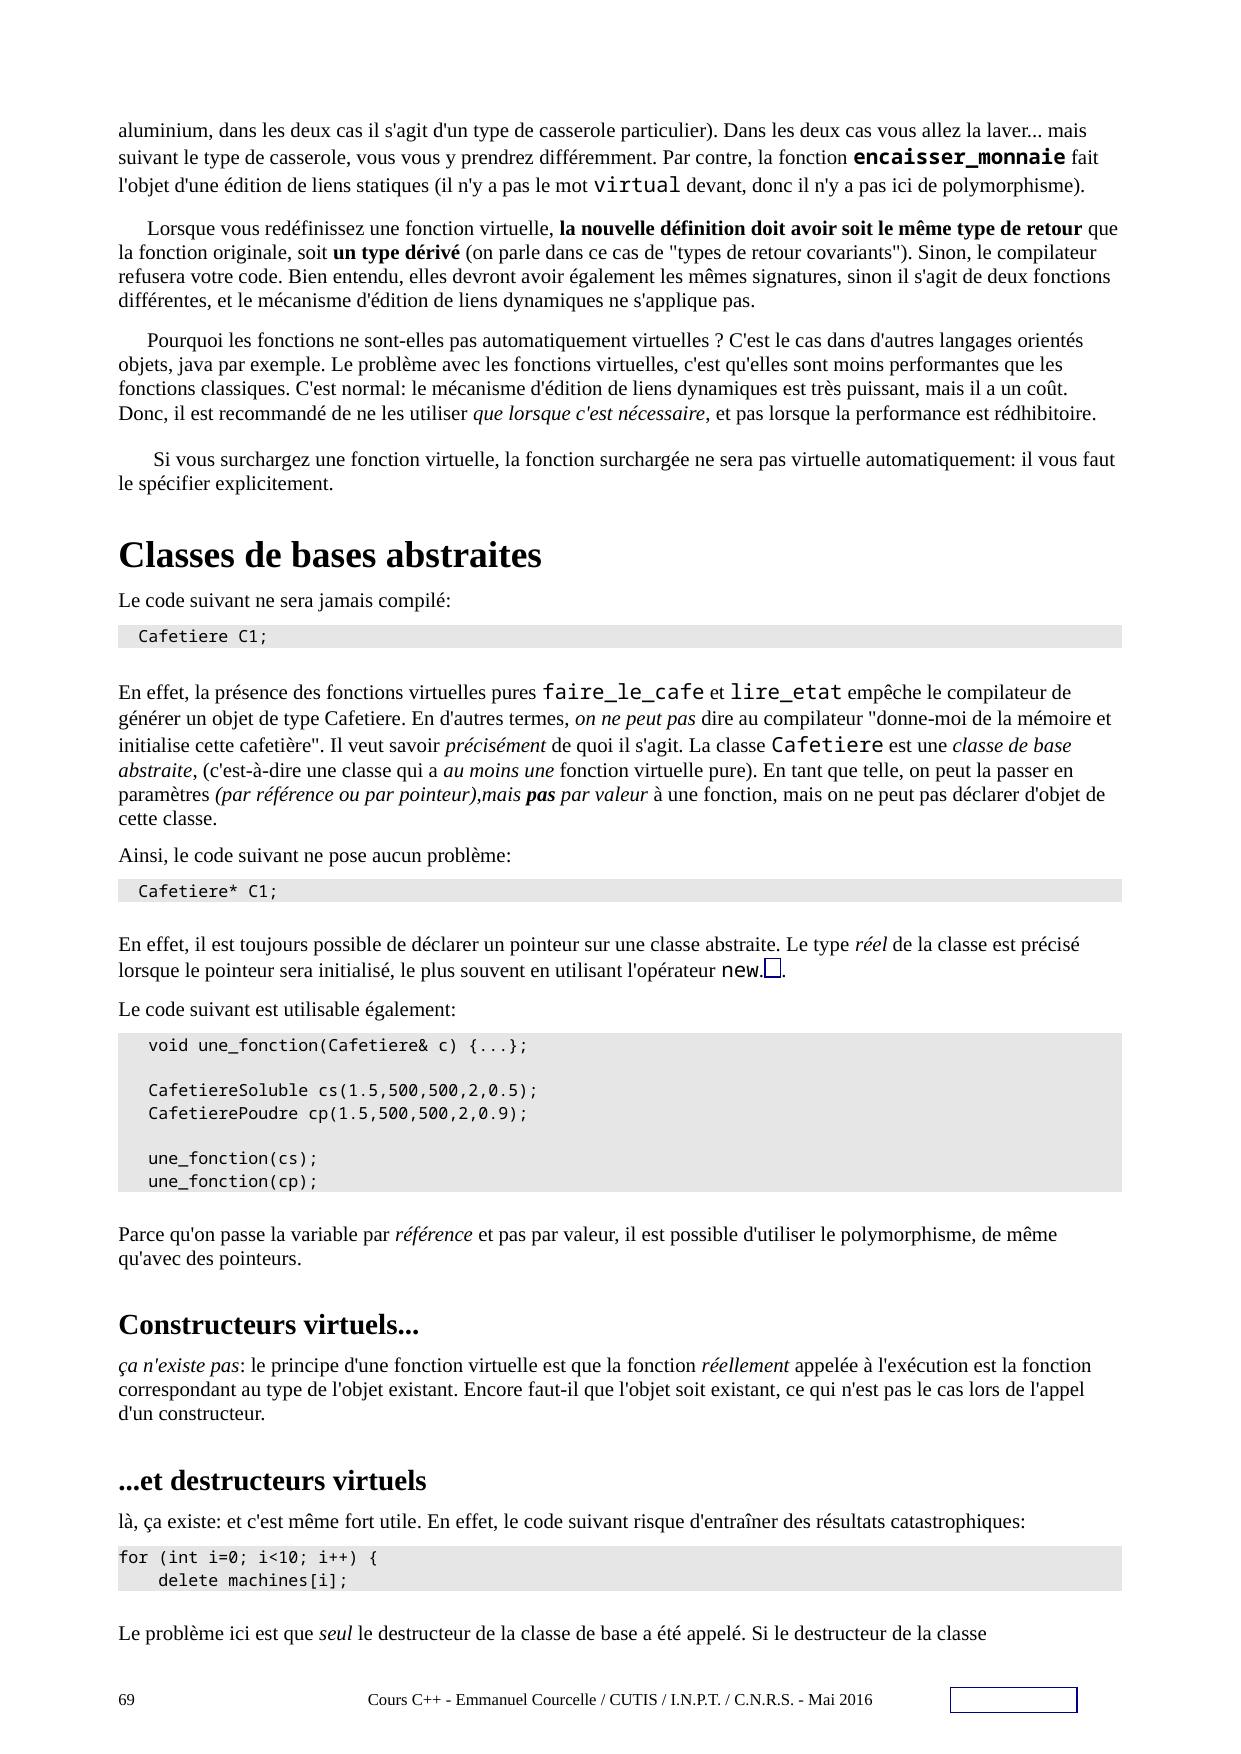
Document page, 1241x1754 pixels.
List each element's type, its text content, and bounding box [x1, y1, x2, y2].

subtitle Classes de bases abstraites [118, 533, 1122, 576]
text CafetierePoudre cp(1.5,500,500,2,0.9); [118, 1101, 1122, 1124]
text Le code suivant est utilisable également: [118, 997, 1122, 1021]
text ça n'existe pas: le principe d'une fonction virtuelle est que la fonction réellement appelée à l'exécution est la fonction correspondant au type de l'objet existant. Encore faut-il que l'objet soit existant, ce qui n'est pas le cas lors de l'appel d'un constructeur. [118, 1353, 1122, 1425]
text for (int i=0; i<10; i++) { [118, 1546, 1122, 1568]
text En effet, la présence des fonctions virtuelles pures faire_le_cafe et lire_etat empêche le compilateur de générer un objet de type Cafetiere. En d'autres termes, on ne peut pas dire au compilateur "donne-moi de la mémoire et initialise cette cafetière". Il veut savoir précisément de quoi il s'agit. La classe Cafetiere est une classe de base abstraite, (c'est-à-dire une classe qui a au moins une fonction virtuelle pure). En tant que telle, on peut la passer en paramètres (par référence ou par pointeur),mais pas par valeur à une fonction, mais on ne peut pas déclarer d'objet de cette classe. [118, 677, 1122, 830]
text une_fonction(cs); [118, 1147, 1122, 1169]
text Ainsi, le code suivant ne pose aucun problème: [118, 843, 1122, 867]
text Le problème ici est que seul le destructeur de la classe de base a été appelé. Si le destructeur de la classe [118, 1620, 1122, 1644]
text Lorsque vous redéfinissez une fonction virtuelle, la nouvelle définition doit avoir soit le même type de retour que la fonction originale, soit un type dérivé (on parle dans ce cas de "types de retour covariants"). Sinon, le compilateur refusera votre code. Bien entendu, elles devront avoir également les mêmes signatures, sinon il s'agit de deux fonctions différentes, et le mécanisme d'édition de liens dynamiques ne s'applique pas. [118, 212, 1122, 312]
text void une_fonction(Cafetiere& c) {...}; [118, 1033, 1122, 1056]
text Si vous surchargez une fonction virtuelle, la fonction surchargée ne sera pas virtuelle automatiquement: il vous faut le spécifier explicitement. [118, 437, 1122, 495]
text delete machines[i]; [118, 1568, 1122, 1591]
text Le code suivant ne sera jamais compilé: [118, 588, 1122, 612]
text En effet, il est toujours possible de déclarer un pointeur sur une classe abstraite. Le type réel de la classe est précisé lorsque le pointeur sera initialisé, le plus souvent en utilisant l'opérateur new.. [118, 932, 1122, 984]
text CafetiereSoluble cs(1.5,500,500,2,0.5); [118, 1078, 1122, 1101]
text Cafetiere C1; [118, 625, 1122, 648]
subtitle Constructeurs virtuels... [118, 1307, 1122, 1341]
text aluminium, dans les deux cas il s'agit d'un type de casserole particulier). Dans les deux cas vous allez la laver... mais suivant le type de casserole, vous vous y prendrez différemment. Par contre, la fonction encaisser_monnaie fait l'objet d'une édition de liens statiques (il n'y a pas le mot virtual devant, donc il n'y a pas ici de polymorphisme). [118, 118, 1122, 199]
text une_fonction(cp); [118, 1169, 1122, 1192]
text Pourquoi les fonctions ne sont-elles pas automatiquement virtuelles ? C'est le cas dans d'autres langages orientés objets, java par exemple. Le problème avec les fonctions virtuelles, c'est qu'elles sont moins performantes que les fonctions classiques. C'est normal: le mécanisme d'édition de liens dynamiques est très puissant, mais il a un coût. Donc, il est recommandé de ne les utiliser que lorsque c'est nécessaire, et pas lorsque la performance est rédhibitoire. [118, 324, 1122, 424]
text Cafetiere* C1; [118, 879, 1122, 902]
text là, ça existe: et c'est même fort utile. En effet, le code suivant risque d'entraîner des résultats catastrophiques: [118, 1509, 1122, 1533]
text Parce qu'on passe la variable par référence et pas par valeur, il est possible d'utiliser le polymorphisme, de même qu'avec des pointeurs. [118, 1222, 1122, 1270]
subtitle ...et destructeurs virtuels [118, 1463, 1122, 1496]
